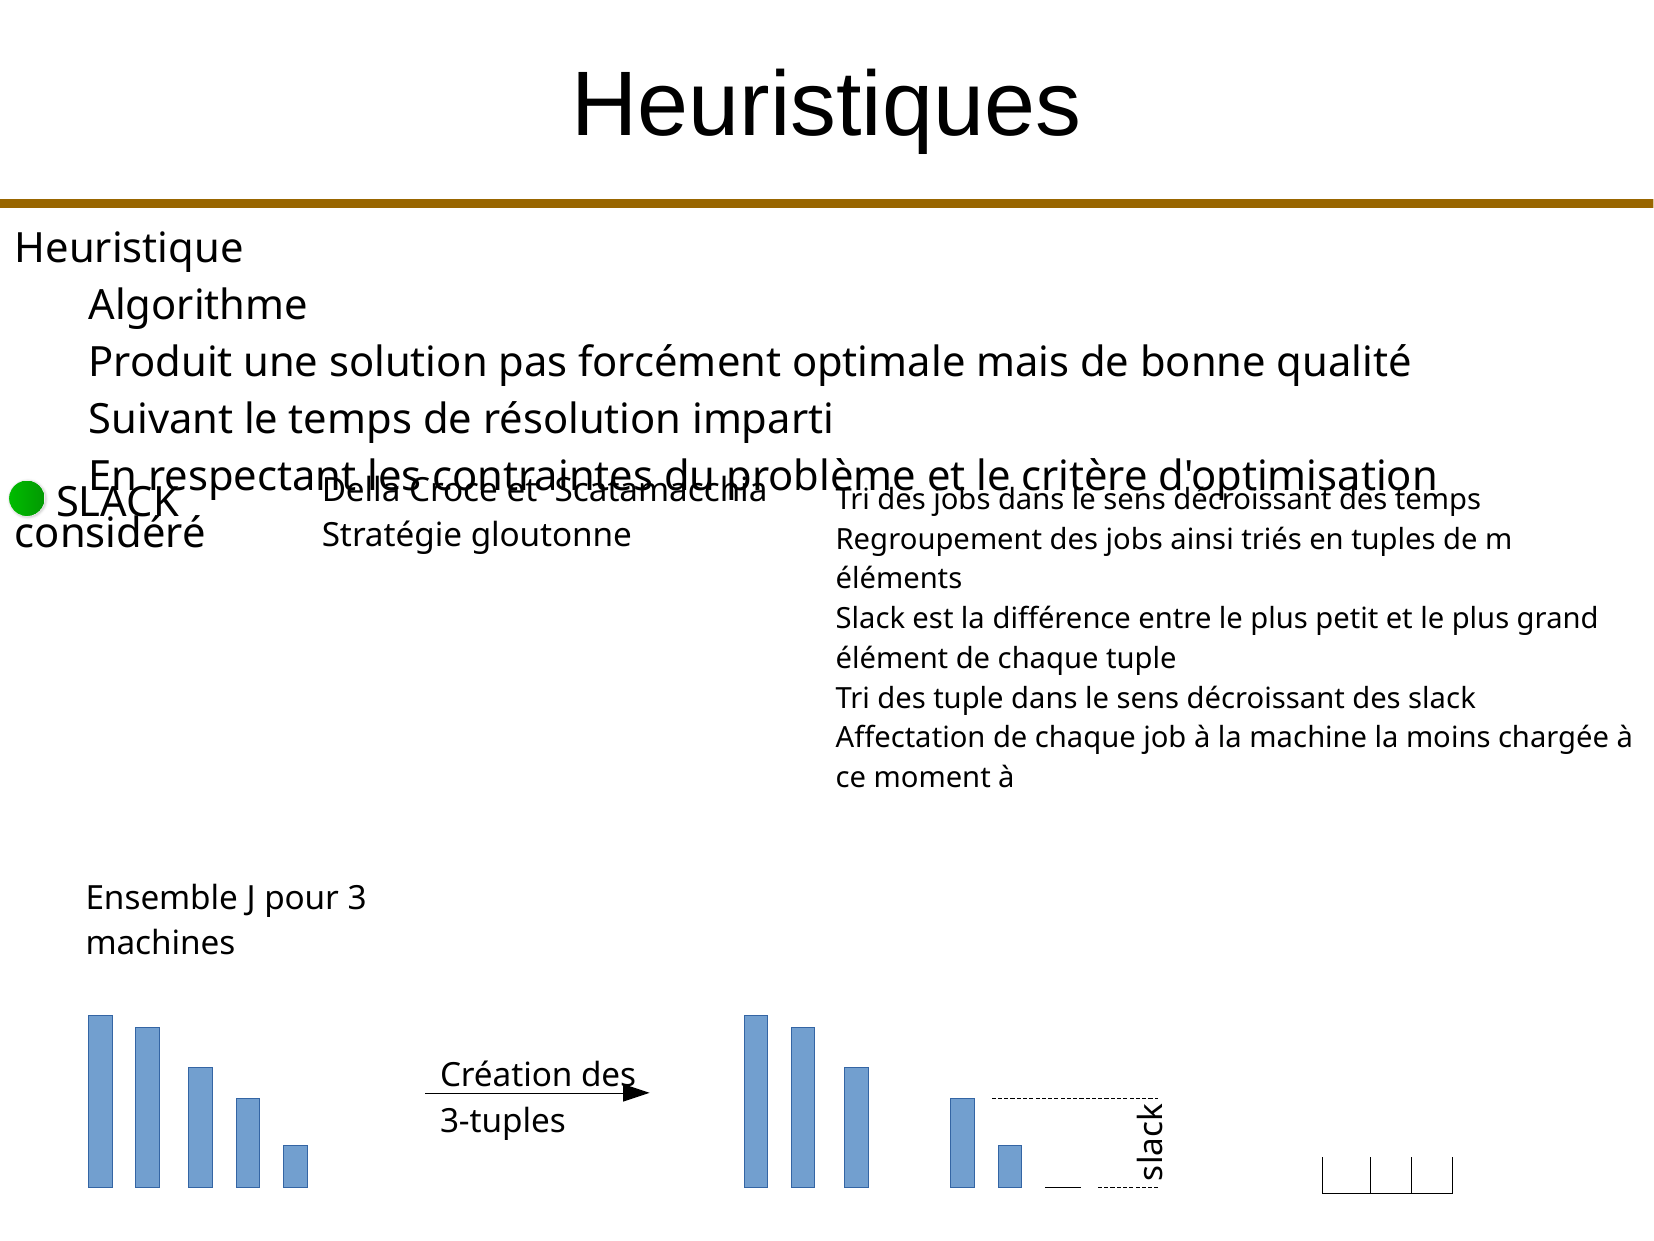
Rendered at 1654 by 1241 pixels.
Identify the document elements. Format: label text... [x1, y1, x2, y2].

text_box Tri des jobs dans le sens décroissant des temps Regroupement des jobs ainsi triés en tuples de m éléments Slack est la différence entre le plus petit et le plus grand élément de chaque tuple Tri des tuple dans le sens décroissant des slack Affectation de chaque job à la machine la moins chargée à ce moment à [820, 470, 1654, 723]
title Heuristiques [82, 34, 1571, 174]
text_box Ensemble J pour 3 machines [70, 866, 532, 920]
text_box [283, 1145, 308, 1188]
text_box Création des 3-tuples [425, 1044, 674, 1136]
text_box [791, 1027, 815, 1188]
text_box Heuristique Algorithme Produit une solution pas forcément optimale mais de bonne qualité Suivant le temps de résolution imparti En respectant les contraintes du problème et le critère d'optimisation considéré [0, 210, 1654, 465]
text_box Della Croce et Scatamacchia Stratégie gloutonne [307, 458, 810, 551]
text_box [744, 1015, 768, 1188]
text_box [88, 1015, 113, 1188]
picture [6, 478, 50, 521]
text_box [135, 1027, 160, 1188]
text_box slack [1119, 1077, 1173, 1196]
text_box SLACK [41, 464, 225, 528]
text_box [844, 1067, 869, 1188]
text_box [188, 1067, 213, 1188]
text_box [950, 1098, 975, 1188]
text_box [236, 1098, 260, 1188]
text_box [998, 1145, 1022, 1188]
